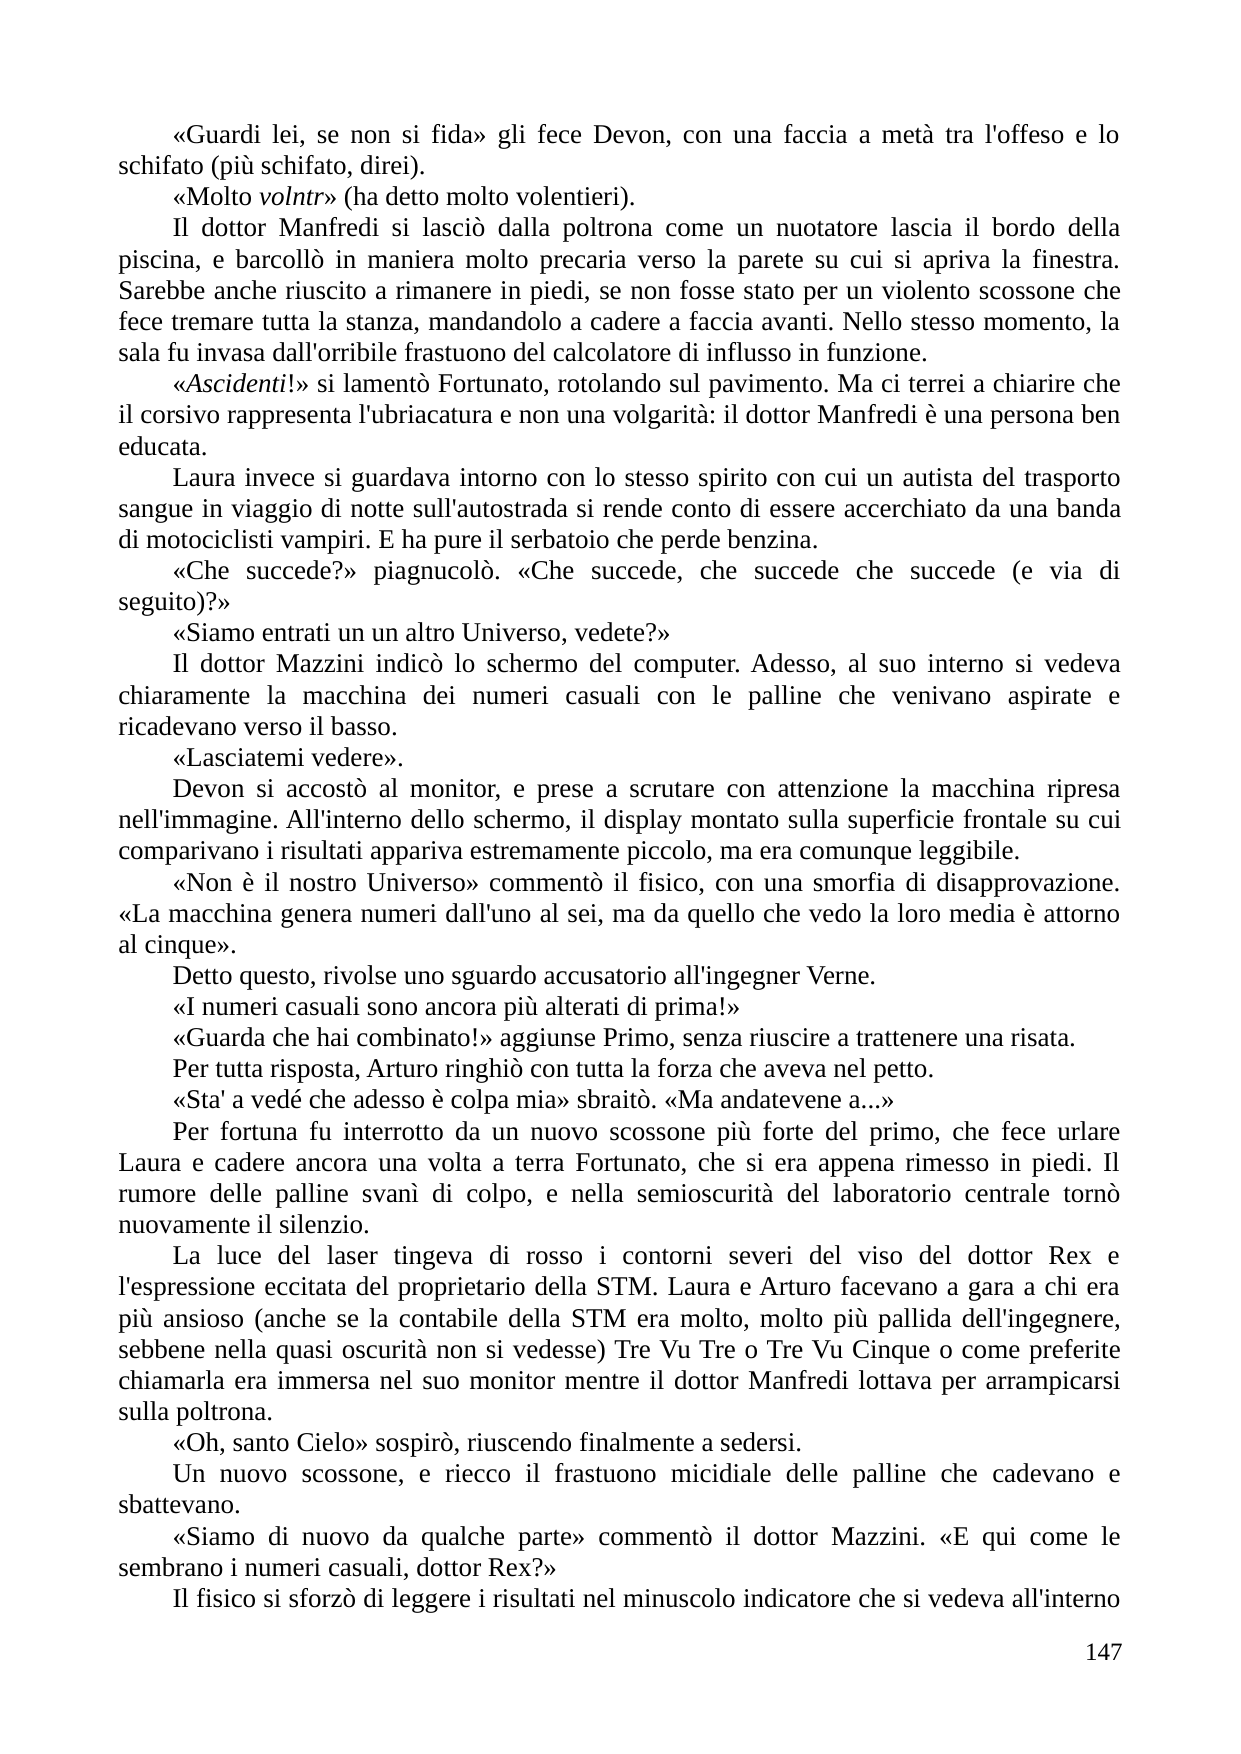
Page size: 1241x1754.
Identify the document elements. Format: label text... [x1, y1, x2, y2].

text «I numeri casuali sono ancora più alterati di prima!» [118, 990, 1122, 1021]
text «Oh, santo Cielo» sospirò, riuscendo finalmente a sedersi. [118, 1426, 1122, 1457]
text Il dottor Manfredi si lasciò dalla poltrona come un nuotatore lascia il bordo della piscina, e barcollò in maniera molto precaria verso la parete su cui si apriva la finestra. Sarebbe anche riuscito a rimanere in piedi, se non fosse stato per un violento scossone che fece tremare tutta la stanza, mandandolo a cadere a faccia avanti. Nello stesso momento, la sala fu invasa dall'orribile frastuono del calcolatore di influsso in funzione. [118, 212, 1122, 367]
text «Guarda che hai combinato!» aggiunse Primo, senza riuscire a trattenere una risata. [118, 1021, 1122, 1052]
text «Molto volntr» (ha detto molto volentieri). [118, 180, 1122, 212]
text «Ascidenti!» si lamentò Fortunato, rotolando sul pavimento. Ma ci terrei a chiarire che il corsivo rappresenta l'ubriacatura e non una volgarità: il dottor Manfredi è una persona ben educata. [118, 367, 1122, 461]
text Devon si accostò al monitor, e prese a scrutare con attenzione la macchina ripresa nell'immagine. All'interno dello schermo, il display montato sulla superficie frontale su cui comparivano i risultati appariva estremamente piccolo, ma era comunque leggibile. [118, 772, 1122, 866]
text Il fisico si sforzò di leggere i risultati nel minuscolo indicatore che si vedeva all'interno [118, 1582, 1122, 1613]
text Il dottor Mazzini indicò lo schermo del computer. Adesso, al suo interno si vedeva chiaramente la macchina dei numeri casuali con le palline che venivano aspirate e ricadevano verso il basso. [118, 648, 1122, 741]
text «Siamo di nuovo da qualche parte» commentò il dottor Mazzini. «E qui come le sembrano i numeri casuali, dottor Rex?» [118, 1520, 1122, 1582]
text Detto questo, rivolse uno sguardo accusatorio all'ingegner Verne. [118, 959, 1122, 990]
text La luce del laser tingeva di rosso i contorni severi del viso del dottor Rex e l'espressione eccitata del proprietario della STM. Laura e Arturo facevano a gara a chi era più ansioso (anche se la contabile della STM era molto, molto più pallida dell'ingegnere, sebbene nella quasi oscurità non si vedesse) Tre Vu Tre o Tre Vu Cinque o come preferite chiamarla era immersa nel suo monitor mentre il dottor Manfredi lottava per arrampicarsi sulla poltrona. [118, 1239, 1122, 1426]
text Per tutta risposta, Arturo ringhiò con tutta la forza che aveva nel petto. [118, 1052, 1122, 1084]
text «Lasciatemi vedere». [118, 741, 1122, 772]
text Laura invece si guardava intorno con lo stesso spirito con cui un autista del trasporto sangue in viaggio di notte sull'autostrada si rende conto di essere accerchiato da una banda di motociclisti vampiri. E ha pure il serbatoio che perde benzina. [118, 461, 1122, 554]
text «Che succede?» piagnucolò. «Che succede, che succede che succede (e via di seguito)?» [118, 554, 1122, 616]
text «Guardi lei, se non si fida» gli fece Devon, con una faccia a metà tra l'offeso e lo schifato (più schifato, direi). [118, 118, 1122, 180]
text Per fortuna fu interrotto da un nuovo scossone più forte del primo, che fece urlare Laura e cadere ancora una volta a terra Fortunato, che si era appena rimesso in piedi. Il rumore delle palline svanì di colpo, e nella semioscurità del laboratorio centrale tornò nuovamente il silenzio. [118, 1115, 1122, 1239]
text «Siamo entrati un un altro Universo, vedete?» [118, 616, 1122, 648]
text «Non è il nostro Universo» commentò il fisico, con una smorfia di disapprovazione. «La macchina genera numeri dall'uno al sei, ma da quello che vedo la loro media è attorno al cinque». [118, 866, 1122, 959]
text Un nuovo scossone, e riecco il frastuono micidiale delle palline che cadevano e sbattevano. [118, 1457, 1122, 1520]
text «Sta' a vedé che adesso è colpa mia» sbraitò. «Ma andatevene a...» [118, 1084, 1122, 1115]
